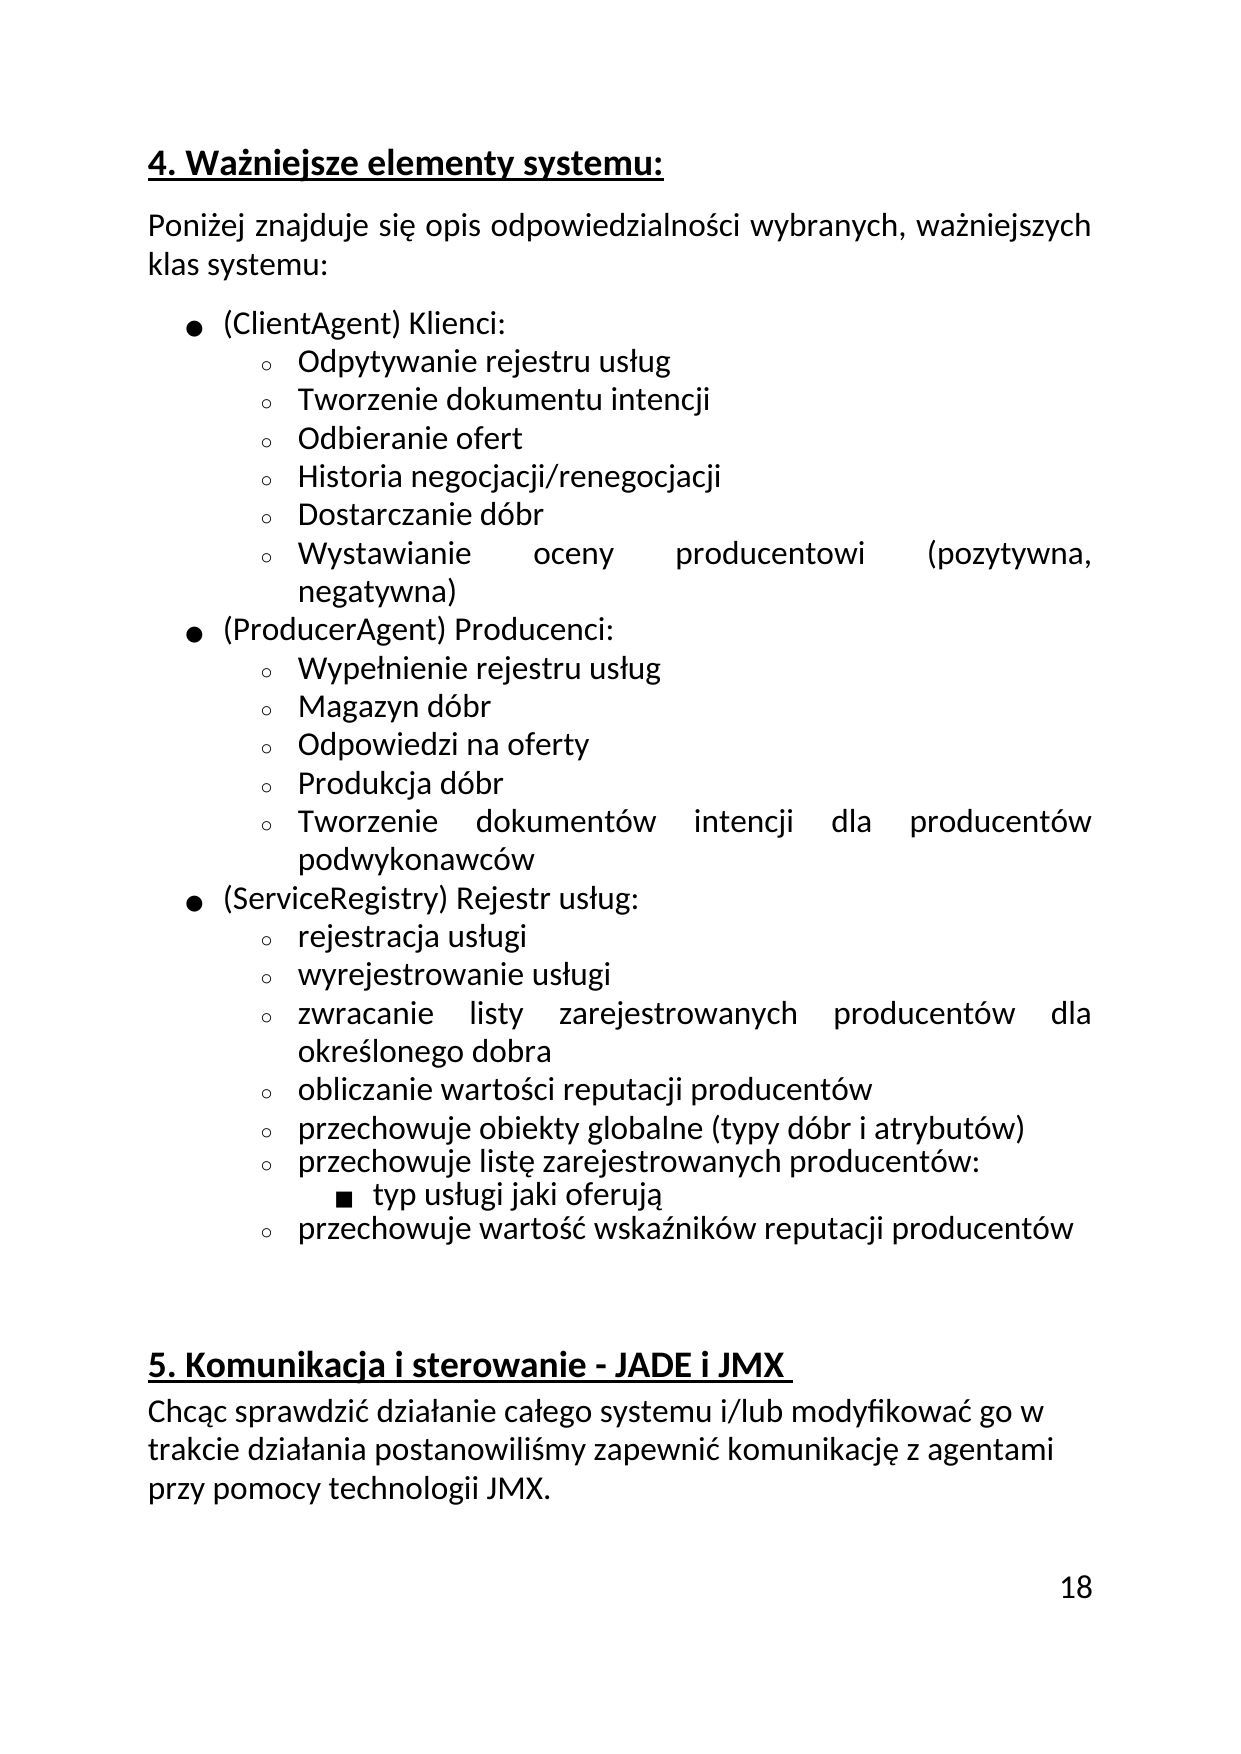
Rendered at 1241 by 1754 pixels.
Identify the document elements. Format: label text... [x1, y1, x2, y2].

list przechowuje listę zarejestrowanych producentów: [260, 1147, 1093, 1181]
list (ServiceRegistry) Rejestr usług: [185, 884, 1093, 917]
list Wypełnienie rejestru usług [260, 654, 1093, 687]
list obliczanie wartości reputacji producentów [260, 1076, 1093, 1109]
list Odpowiedzi na oferty [260, 731, 1093, 764]
list Odpytywanie rejestru usług [260, 347, 1093, 381]
list zwracanie listy zarejestrowanych producentów dla określonego dobra [260, 999, 1093, 1071]
text Chcąc sprawdzić działanie całego systemu i/lub modyfikować go w trakcie działania postanowiliśmy zapewnić komunikację z agentami przy pomocy technologii JMX. [148, 1397, 1093, 1507]
list Produkcja dóbr [260, 769, 1093, 802]
list Odbieranie ofert [260, 424, 1093, 457]
list wyrejestrowanie usługi [260, 961, 1093, 994]
list typ usługi jaki oferują [148, 1181, 1093, 1214]
text 4. Ważniejsze elementy systemu: [148, 148, 1093, 185]
list Tworzenie dokumentów intencji dla producentów podwykonawców [260, 807, 1093, 879]
list (ProducerAgent) Producenci: [185, 616, 1093, 649]
list rejestracja usługi [260, 922, 1093, 956]
list Magazyn dóbr [260, 692, 1093, 726]
list Historia negocjacji/renegocjacji [260, 462, 1093, 496]
list Wystawianie oceny producentowi (pozytywna, negatywna) [260, 539, 1093, 611]
list Dostarczanie dóbr [260, 501, 1093, 534]
list przechowuje obiekty globalne (typy dóbr i atrybutów) [260, 1114, 1093, 1147]
text 5. Komunikacja i sterowanie - JADE i JMX [148, 1349, 1093, 1387]
text Poniżej znajduje się opis odpowiedzialności wybranych, ważniejszych klas systemu: [148, 212, 1093, 283]
list przechowuje wartość wskaźników reputacji producentów [260, 1214, 1093, 1247]
list (ClientAgent) Klienci: [185, 309, 1093, 342]
list Tworzenie dokumentu intencji [260, 386, 1093, 419]
